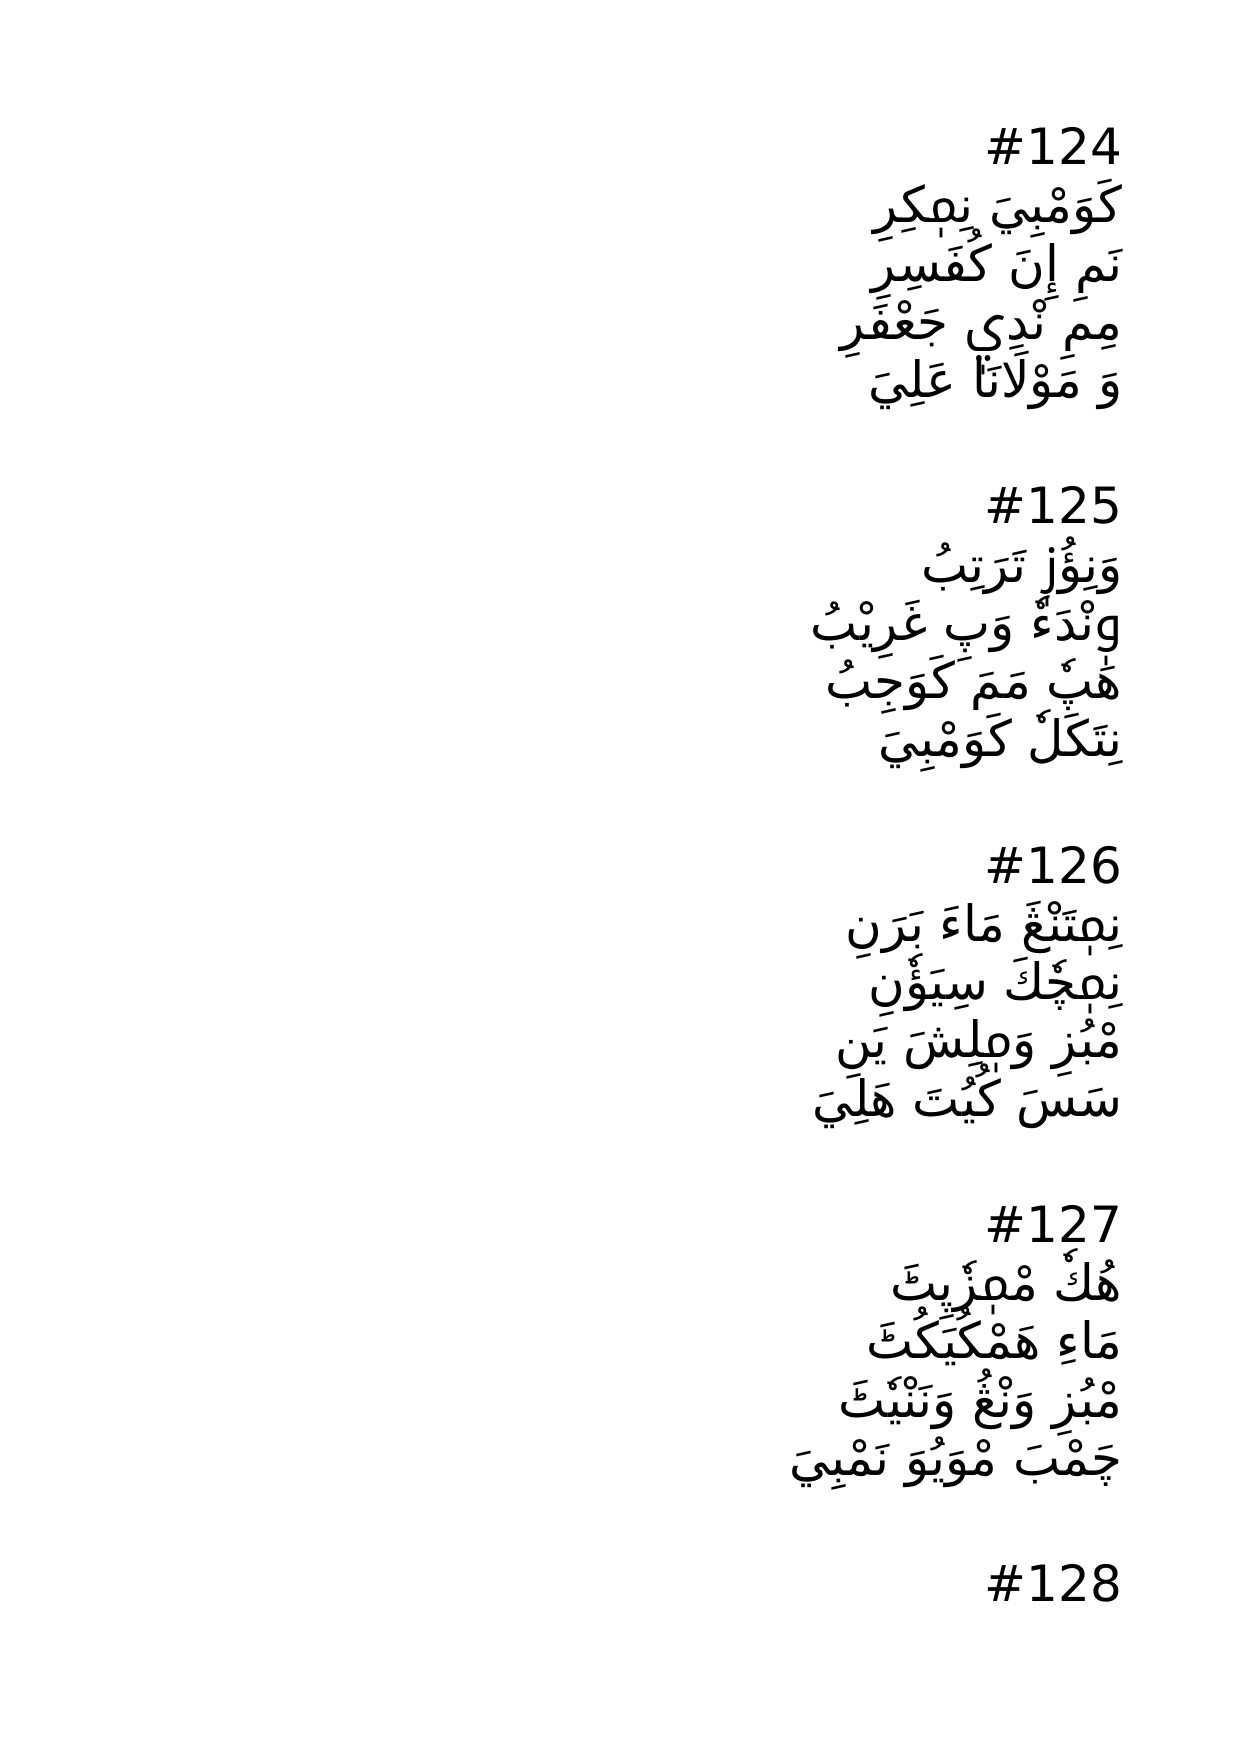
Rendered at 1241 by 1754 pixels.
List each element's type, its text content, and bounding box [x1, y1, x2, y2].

text مْبُزِ وَمٖلِشَ يَنِ [118, 1011, 1122, 1069]
text نَمِ إِنَ كُفَسِرِ [118, 234, 1122, 293]
text سَسَ كُيُتَ هَلِيَ [118, 1069, 1122, 1128]
text #126 [118, 837, 1122, 895]
text #128 [118, 1555, 1122, 1613]
text كَوَمْبِيَ نِمٖكِرِ [118, 176, 1122, 234]
text مَاءِ هَمْكُيَكُٹَ [118, 1312, 1122, 1371]
text #125 [118, 477, 1122, 536]
text هَپٗ مَمَ كَوَجِبُ [118, 652, 1122, 710]
text نِمٖتَنْڠَ مَاءَ بَرَنِ [118, 895, 1122, 953]
text هُكٗ مْمٖزٗپِٹَ [118, 1254, 1122, 1312]
text چَمْبَ مْوَيُوَ نَمْبِيَ [118, 1429, 1122, 1487]
text نِمٖچٗكَ سِيَؤٗنِ [118, 953, 1122, 1011]
text مِمِ نْدِيٖ جَعْفَرِ [118, 293, 1122, 351]
text وَنِؤُزٖ تَرَتِبُ [118, 536, 1122, 594]
text #124 [118, 118, 1122, 176]
text نِتَكَلٗ كَوَمْبِيَ [118, 710, 1122, 768]
text وٖنْدَءٗ وَپِ غَرِيْبُ [118, 594, 1122, 652]
text وَ مَوْلَانَا عَلِيَ [118, 351, 1122, 409]
text مْبُزِ وَنْڠُ وَنَنْيٗٹَ [118, 1371, 1122, 1429]
text #127 [118, 1196, 1122, 1254]
